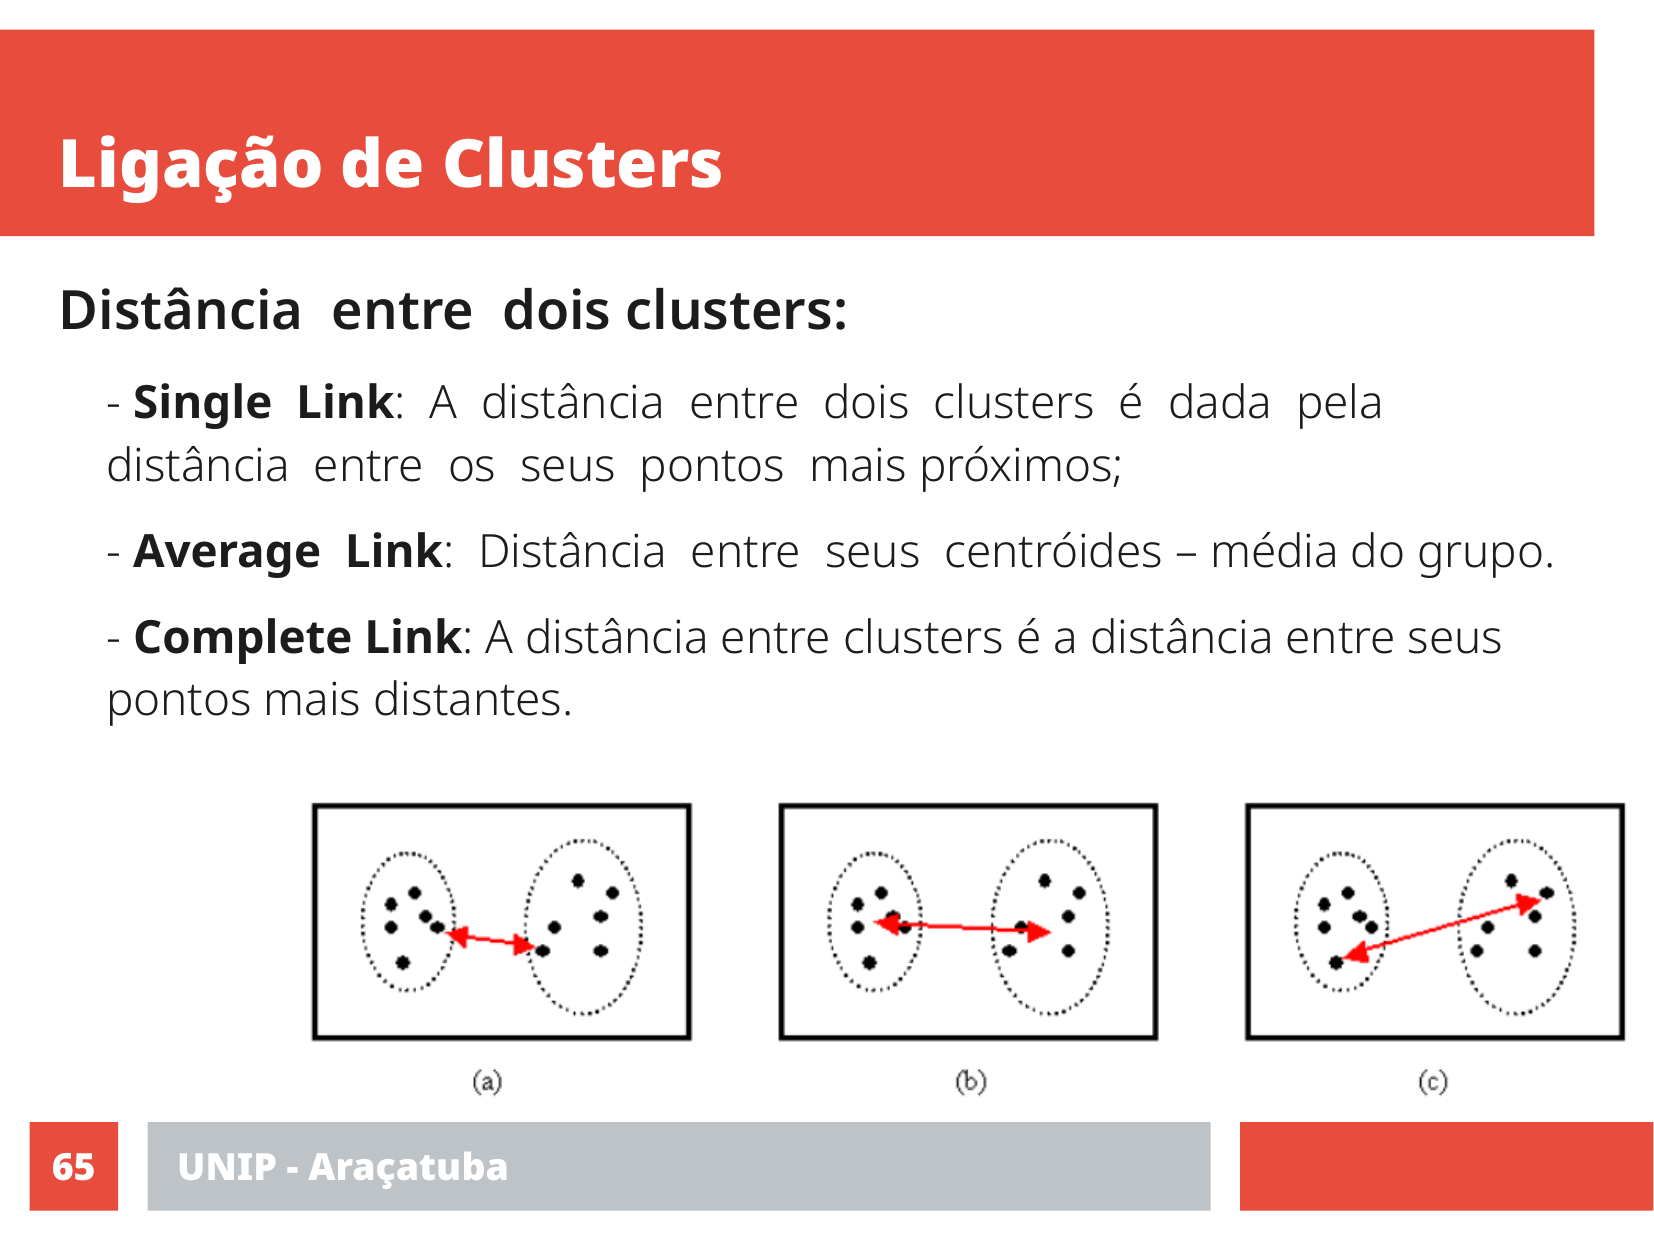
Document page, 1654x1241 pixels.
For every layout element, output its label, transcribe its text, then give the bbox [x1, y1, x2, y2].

picture [305, 786, 1636, 1114]
title Ligação de Clusters [59, 59, 1595, 207]
list Distância entre dois clusters: - Single Link: A distância entre dois clusters é dada pela distância entre os seus pontos mais próximos; - Average Link: Distância entre seus centróides – média do grupo. - Complete Link: A distância entre clusters é a distância entre seus pontos mais distantes. [59, 271, 1565, 1040]
